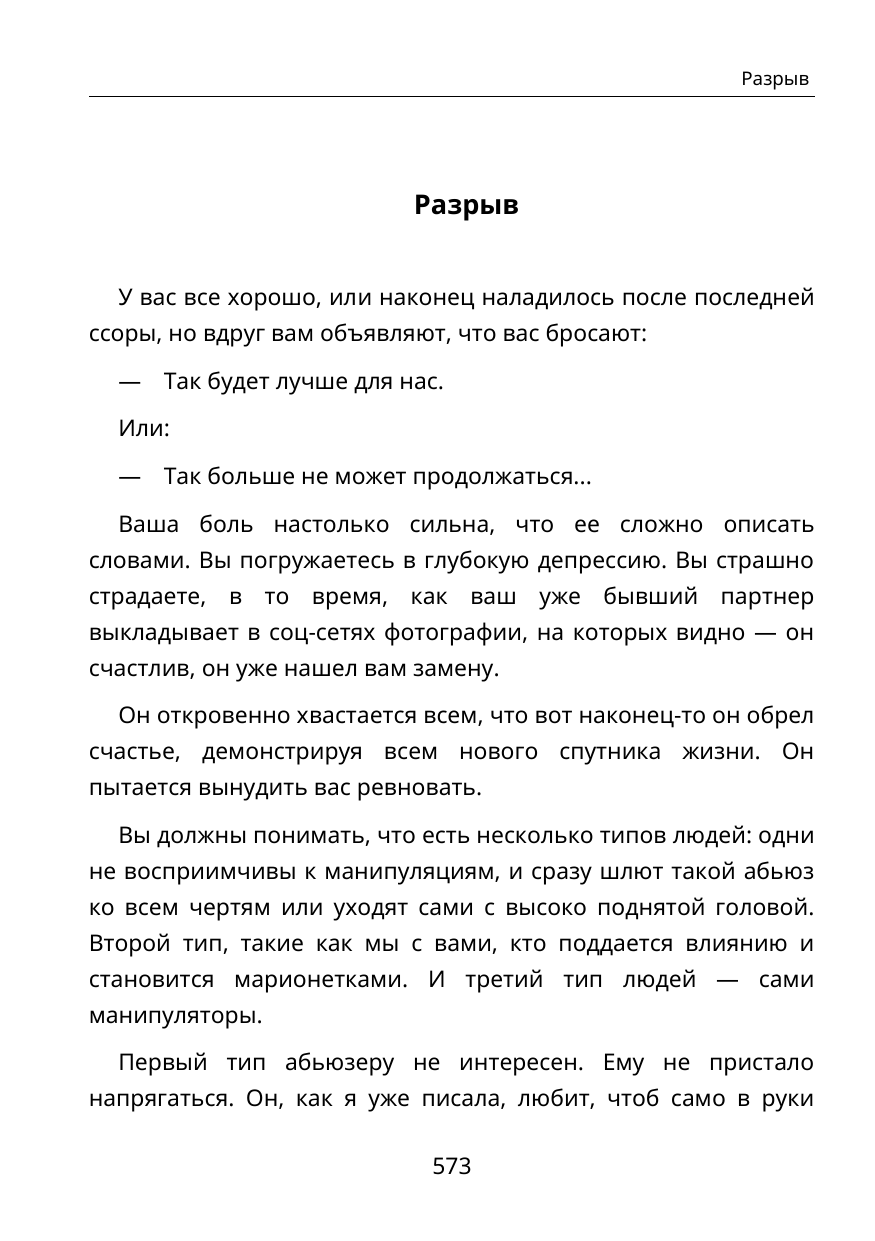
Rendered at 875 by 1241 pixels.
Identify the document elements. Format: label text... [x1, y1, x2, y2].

text Он откровенно хвастается всем, что вот наконец-то он обрел счастье, демонстрируя всем нового спутника жизни. Он пытается вынудить вас ревновать. [88, 699, 815, 802]
text Вы должны понимать, что есть несколько типов людей: одни не восприимчивы к манипуляциям, и сразу шлют такой абьюз ко всем чертям или уходят сами с высоко поднятой головой. Второй тип, такие как мы с вами, кто поддается влиянию и становится марионетками. И третий тип людей — сами манипуляторы. [88, 819, 815, 1030]
list Так будет лучше для нас. [88, 365, 815, 396]
text У вас все хорошо, или наконец наладилось после последней ссоры, но вдруг вам объявляют, что вас бросают: [88, 281, 815, 348]
list Так больше не может продолжаться... [88, 460, 815, 491]
text Или: [88, 412, 815, 444]
text Ваша боль настолько сильна, что ее сложно описать словами. Вы погружаетесь в глубокую депрессию. Вы страшно страдаете, в то время, как ваш уже бывший партнер выкладывает в соц-сетях фотографии, на которых видно — он счастлив, он уже нашел вам замену. [88, 508, 815, 683]
subtitle Разрыв [88, 185, 815, 222]
text Первый тип абьюзеру не интересен. Ему не пристало напрягаться. Он, как я уже писала, любит, чтоб само в руки [88, 1046, 815, 1113]
